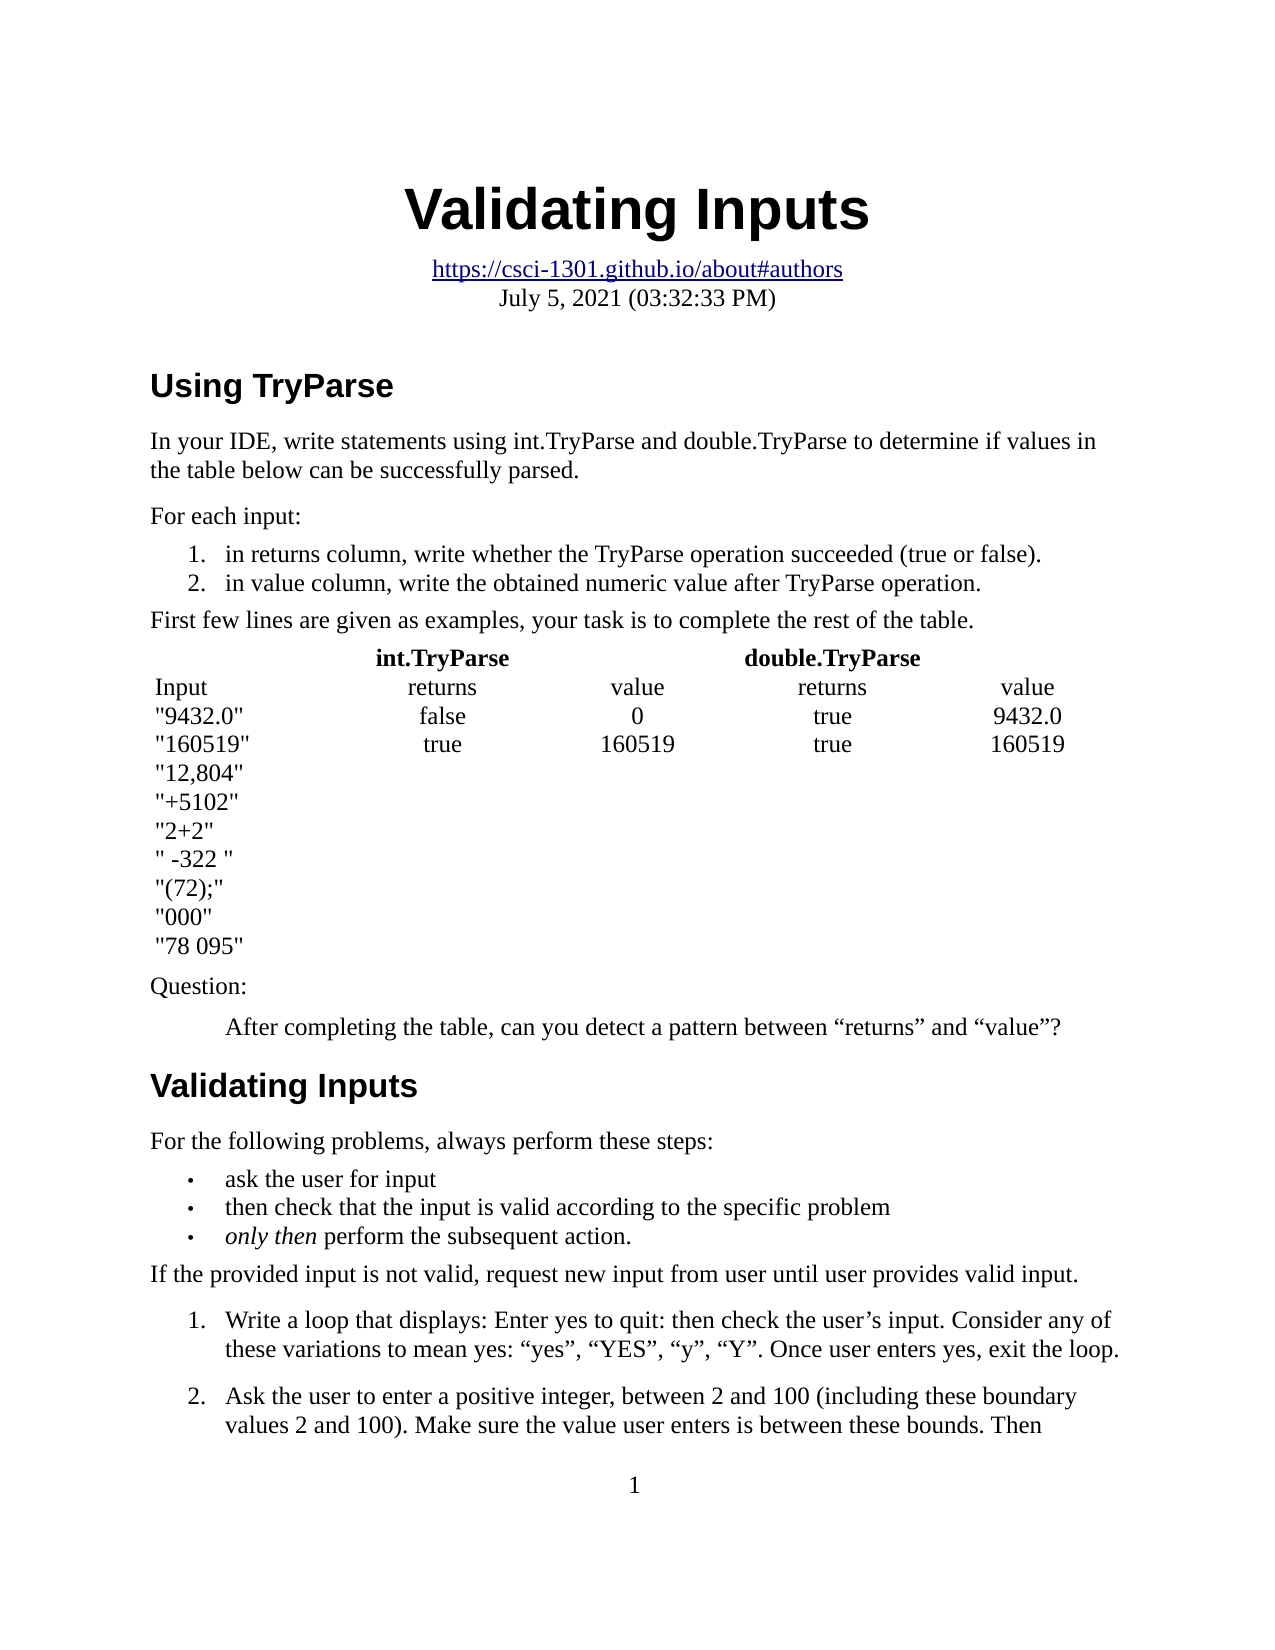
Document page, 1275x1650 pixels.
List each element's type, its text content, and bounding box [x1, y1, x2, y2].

table_cell [735, 845, 930, 873]
table_cell [345, 931, 540, 959]
list then check that the input is valid according to the specific problem [187, 1192, 1125, 1221]
table_cell [735, 931, 930, 959]
table_cell "160519" [150, 730, 345, 758]
text First few lines are given as examples, your task is to complete the rest of the table. [150, 606, 1125, 634]
table_cell "(72);" [150, 873, 345, 902]
table_cell [345, 758, 540, 787]
text For each input: [150, 501, 1125, 530]
table_cell true [735, 730, 930, 758]
table_header [150, 643, 345, 672]
table_cell value [930, 672, 1125, 701]
table_cell true [345, 730, 540, 758]
table_cell " -322 " [150, 845, 345, 873]
table_cell [930, 787, 1125, 816]
table_cell "78 095" [150, 931, 345, 959]
table_cell true [735, 701, 930, 729]
table_cell 0 [540, 701, 735, 729]
text In your IDE, write statements using int.TryParse and double.TryParse to determine if values in the table below can be successfully parsed. [150, 426, 1125, 483]
table_cell [345, 845, 540, 873]
list ask the user for input [187, 1164, 1125, 1192]
table_cell [540, 816, 735, 844]
table_header double.TryParse [735, 643, 930, 672]
table_cell [735, 816, 930, 844]
table_cell [345, 902, 540, 931]
list Ask the user to enter a positive integer, between 2 and 100 (including these boundary values 2 and 100). Make sure the value user enters is between these bounds. Then [187, 1381, 1125, 1438]
title Validating Inputs [150, 175, 1125, 242]
list in returns column, write whether the TryParse operation succeeded (true or false). [187, 539, 1125, 568]
table_cell 160519 [540, 730, 735, 758]
text After completing the table, can you detect a pattern between “returns” and “value”? [225, 1012, 1125, 1041]
table_cell [540, 787, 735, 816]
table_cell [930, 873, 1125, 902]
table_cell [540, 845, 735, 873]
table_cell [930, 816, 1125, 844]
table_cell [540, 873, 735, 902]
table_cell [540, 931, 735, 959]
table_cell [540, 902, 735, 931]
table_cell [540, 758, 735, 787]
table_cell "000" [150, 902, 345, 931]
table_cell [735, 873, 930, 902]
table_cell false [345, 701, 540, 729]
text If the provided input is not valid, request new input from user until user provides valid input. [150, 1259, 1125, 1288]
table_cell "12,804" [150, 758, 345, 787]
table_cell "9432.0" [150, 701, 345, 729]
table_cell 9432.0 [930, 701, 1125, 729]
table_cell [735, 758, 930, 787]
table_cell [930, 931, 1125, 959]
table_cell returns [735, 672, 930, 701]
table_cell [930, 845, 1125, 873]
list in value column, write the obtained numeric value after TryParse operation. [187, 568, 1125, 597]
table_cell [735, 902, 930, 931]
table_cell 160519 [930, 730, 1125, 758]
table_cell [930, 758, 1125, 787]
text Question: [150, 971, 1125, 1000]
list Write a loop that displays: Enter yes to quit: then check the user’s input. Consider any of these variations to mean yes: “yes”, “YES”, “y”, “Y”. Once user enters yes, exit the loop. [187, 1306, 1125, 1363]
table_header [540, 643, 735, 672]
text https://csci-1301.github.io/about#authors [150, 254, 1125, 283]
table_cell value [540, 672, 735, 701]
table_cell "+5102" [150, 787, 345, 816]
table_cell "2+2" [150, 816, 345, 844]
subtitle Using TryParse [150, 366, 1125, 404]
table_cell [735, 787, 930, 816]
table_header [930, 643, 1125, 672]
text July 5, 2021 (03:32:33 PM) [150, 283, 1125, 312]
text For the following problems, always perform these steps: [150, 1126, 1125, 1155]
table_cell [345, 873, 540, 902]
subtitle Validating Inputs [150, 1066, 1125, 1104]
list only then perform the subsequent action. [187, 1221, 1125, 1250]
table_cell Input [150, 672, 345, 701]
table_cell [345, 816, 540, 844]
table_cell [345, 787, 540, 816]
table_cell [930, 902, 1125, 931]
table_header int.TryParse [345, 643, 540, 672]
table_cell returns [345, 672, 540, 701]
